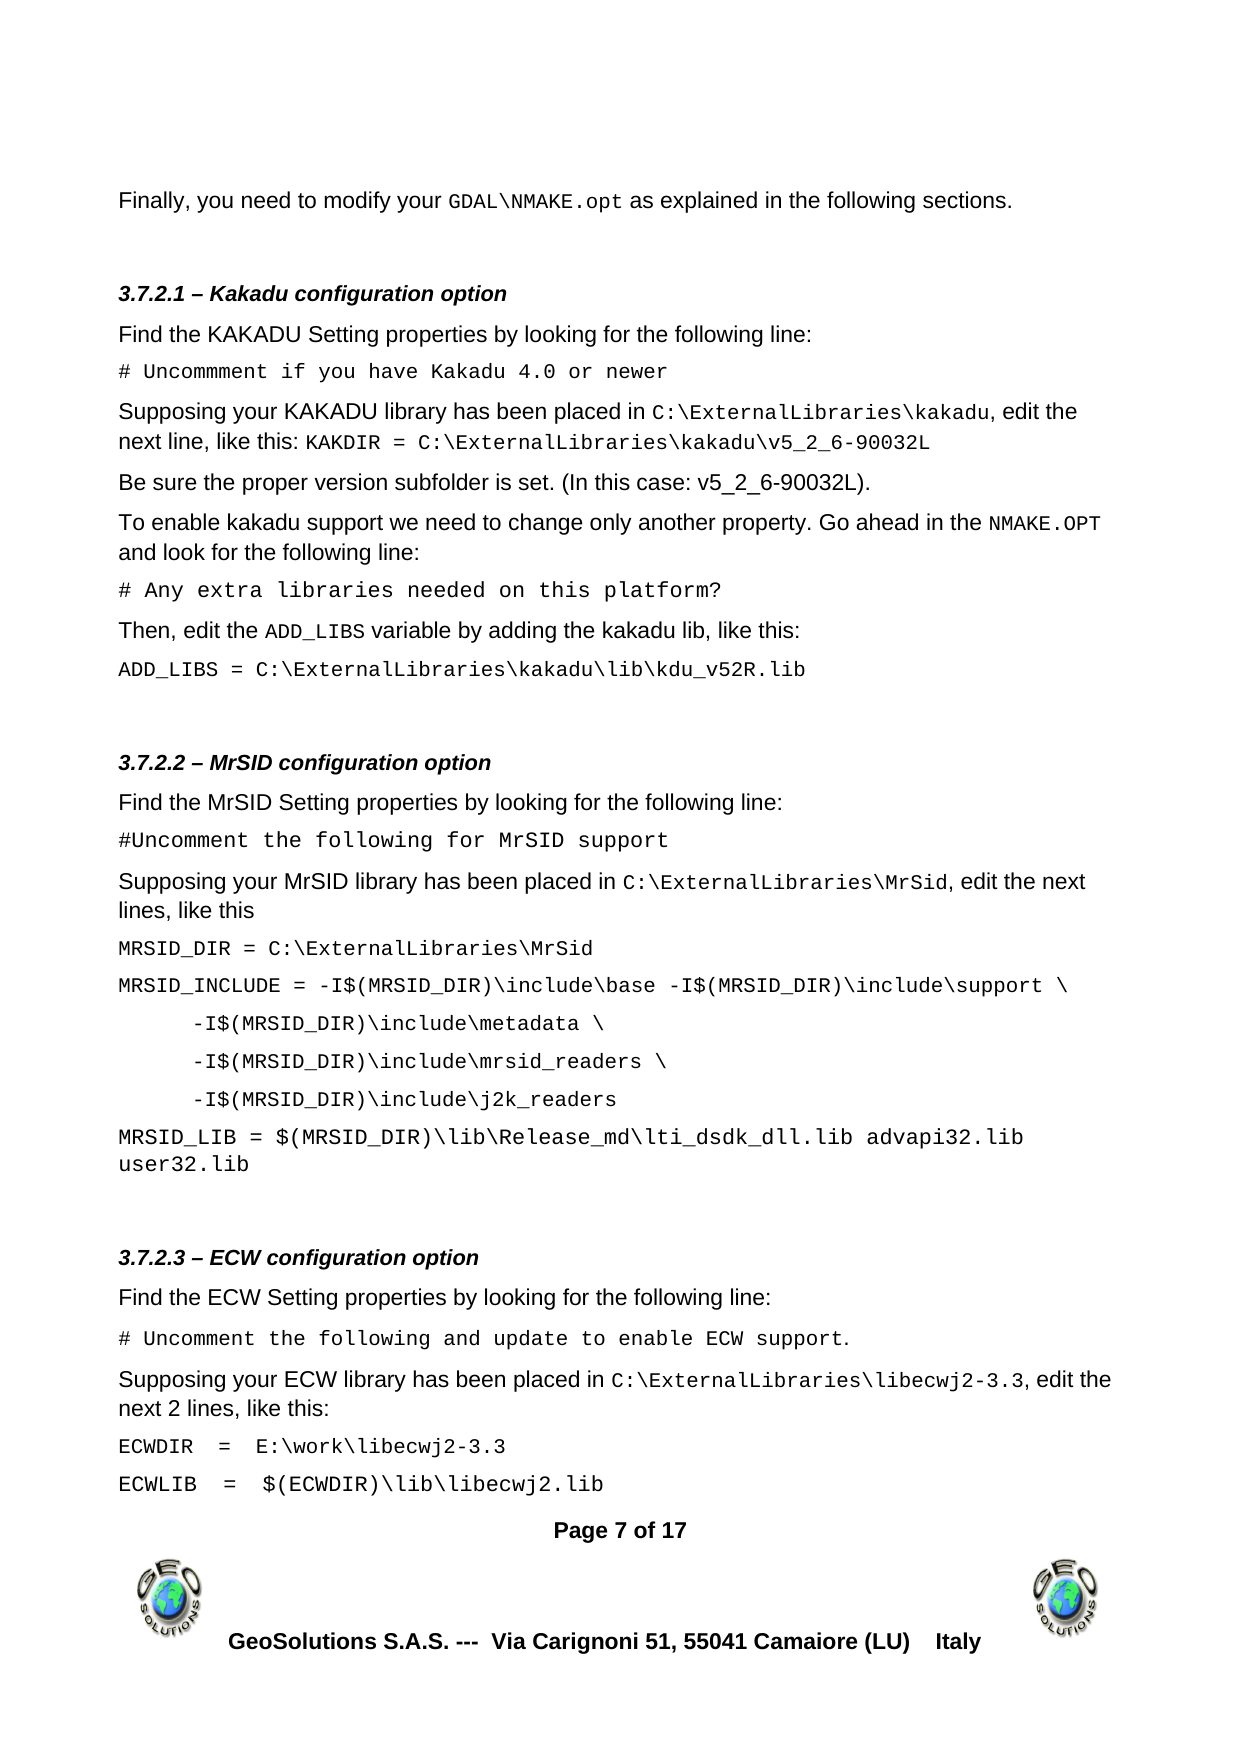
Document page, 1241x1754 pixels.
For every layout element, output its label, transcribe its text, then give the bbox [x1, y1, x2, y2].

text MRSID_INCLUDE = -I$(MRSID_DIR)\include\base -I$(MRSID_DIR)\include\support \ [118, 976, 1122, 999]
text MRSID_DIR = C:\ExternalLibraries\MrSid [118, 938, 1122, 961]
text ECWLIB = $(ECWDIR)\lib\libecwj2.lib [118, 1473, 1122, 1498]
text # Any extra libraries needed on this platform? [118, 579, 1122, 604]
subtitle 3.7.2.3 – ECW configuration option [118, 1246, 1122, 1270]
text # Uncommment if you have Kakadu 4.0 or newer [118, 361, 1122, 385]
text Supposing your ECW library has been placed in C:\ExternalLibraries\libecwj2-3.3, edit the next 2 lines, like this: [118, 1366, 1122, 1421]
text -I$(MRSID_DIR)\include\mrsid_readers \ [118, 1051, 1122, 1074]
text -I$(MRSID_DIR)\include\j2k_readers [118, 1089, 1122, 1112]
text To enable kakadu support we need to change only another property. Go ahead in the NMAKE.OPT and look for the following line: [118, 510, 1122, 565]
text #Uncomment the following for MrSID support [118, 829, 1122, 854]
text Supposing your MrSID library has been placed in C:\ExternalLibraries\MrSid, edit the next lines, like this [118, 868, 1122, 923]
subtitle 3.7.2.1 – Kakadu configuration option [118, 282, 1122, 306]
text Find the MrSID Setting properties by looking for the following line: [118, 789, 1122, 815]
text Find the KAKADU Setting properties by looking for the following line: [118, 321, 1122, 347]
text ADD_LIBS = C:\ExternalLibraries\kakadu\lib\kdu_v52R.lib [118, 659, 1122, 683]
text ECWDIR = E:\work\libecwj2-3.3 [118, 1436, 1122, 1459]
picture [134, 1552, 205, 1641]
picture [1030, 1552, 1101, 1641]
text Be sure the proper version subfolder is set. (In this case: v5_2_6-90032L). [118, 470, 1122, 495]
text -I$(MRSID_DIR)\include\metadata \ [118, 1013, 1122, 1037]
text Finally, you need to modify your GDAL\NMAKE.opt as explained in the following sections. [118, 187, 1122, 214]
subtitle 3.7.2.2 – MrSID configuration option [118, 750, 1122, 775]
text Then, edit the ADD_LIBS variable by adding the kakadu lib, like this: [118, 618, 1122, 645]
text # Uncomment the following and update to enable ECW support. [118, 1325, 1122, 1352]
text Supposing your KAKADU library has been placed in C:\ExternalLibraries\kakadu, edit the next line, like this: KAKDIR = C:\ExternalLibraries\kakadu\v5_2_6-90032L [118, 399, 1122, 455]
text MRSID_LIB = $(MRSID_DIR)\lib\Release_md\lti_dsdk_dll.lib advapi32.lib user32.lib [118, 1126, 1122, 1178]
text Find the ECW Setting properties by looking for the following line: [118, 1285, 1122, 1311]
